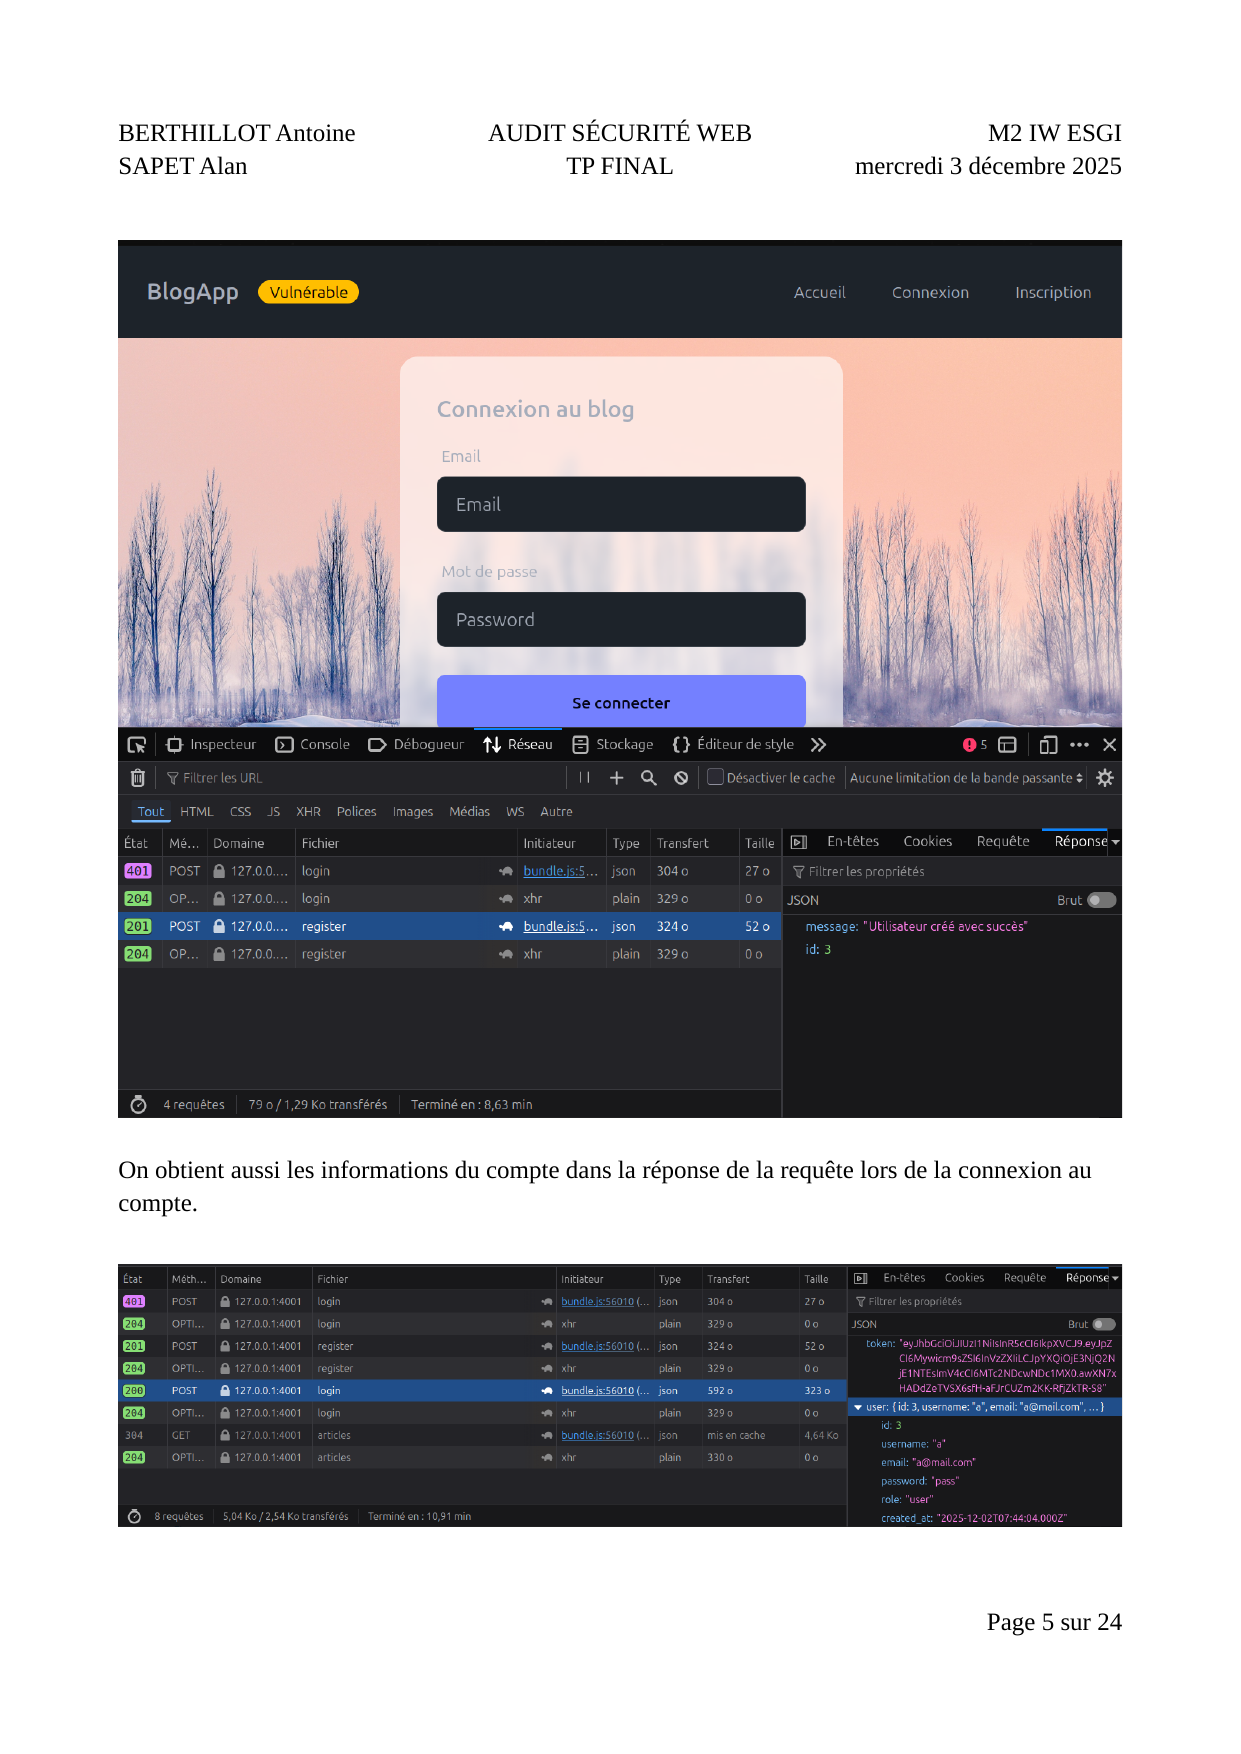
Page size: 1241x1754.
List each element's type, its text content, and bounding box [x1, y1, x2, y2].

picture [118, 1264, 1123, 1527]
picture [118, 240, 1123, 1118]
text On obtient aussi les informations du compte dans la réponse de la requête lors de la connexion au compte. [118, 1155, 1122, 1217]
